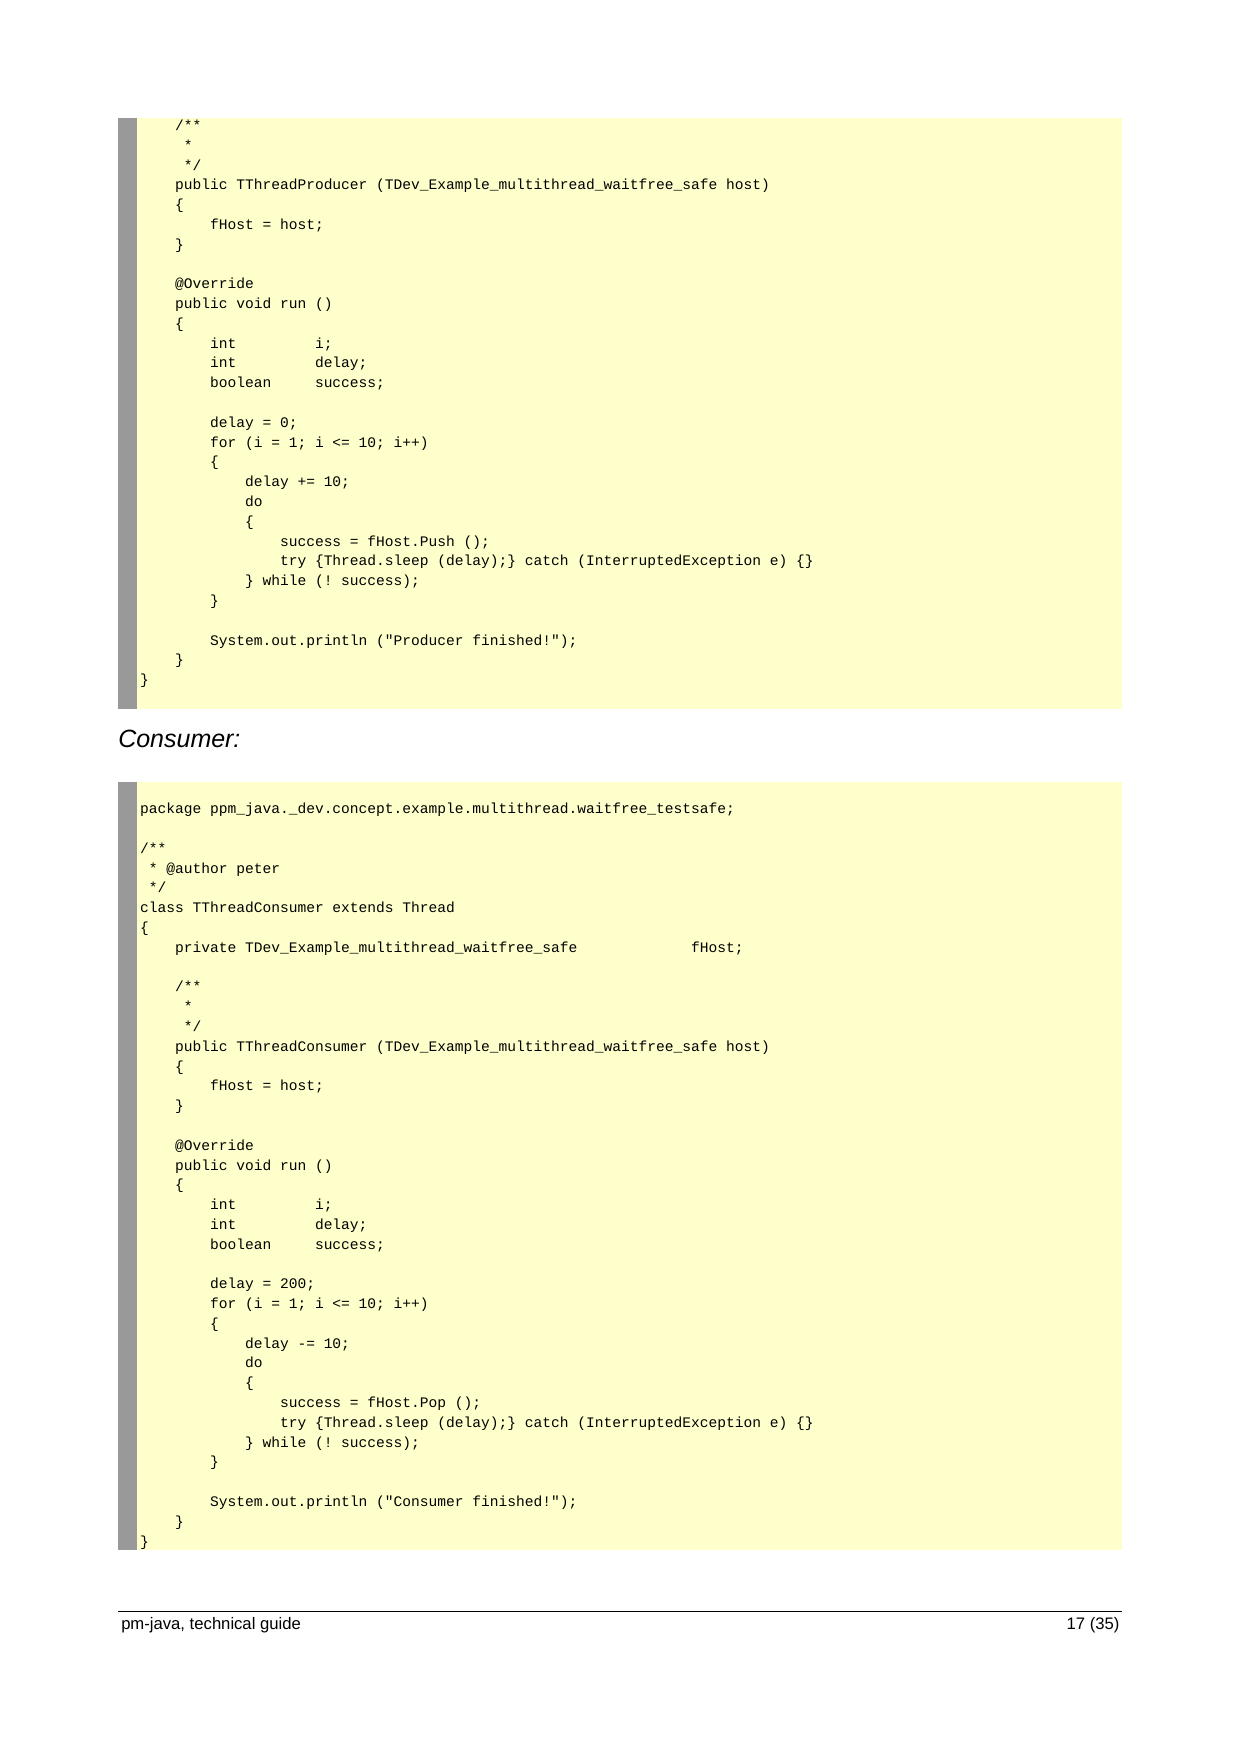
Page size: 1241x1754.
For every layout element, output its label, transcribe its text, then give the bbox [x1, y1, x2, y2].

list * [137, 138, 1122, 154]
list } while (! success); [137, 1435, 1122, 1451]
list try {Thread.sleep (delay);} catch (InterruptedException e) {} [137, 553, 1122, 570]
list int delay; [137, 356, 1122, 372]
list class TThreadConsumer extends Thread [137, 901, 1122, 917]
list public void run () [137, 1158, 1122, 1174]
list { [137, 454, 1122, 471]
list @Override [137, 276, 1122, 293]
list do [137, 494, 1122, 511]
list success = fHost.Push (); [137, 534, 1122, 550]
list int delay; [137, 1217, 1122, 1234]
list delay -= 10; [137, 1336, 1122, 1352]
list /** [137, 118, 1122, 135]
list */ [137, 1019, 1122, 1036]
list } [137, 1455, 1122, 1471]
list } [137, 1534, 1122, 1550]
list private TDev_Example_multithread_waitfree_safe fHost; [137, 940, 1122, 957]
list { [137, 1376, 1122, 1392]
list System.out.println ("Producer finished!"); [137, 633, 1122, 649]
list { [137, 920, 1122, 937]
list } [137, 1514, 1122, 1531]
list int i; [137, 1197, 1122, 1214]
list int i; [137, 336, 1122, 352]
list /** [137, 841, 1122, 858]
list delay = 200; [137, 1277, 1122, 1293]
list * @author peter [137, 861, 1122, 877]
list { [137, 316, 1122, 333]
list } [137, 1098, 1122, 1115]
list public TThreadProducer (TDev_Example_multithread_waitfree_safe host) [137, 177, 1122, 194]
list package ppm_java._dev.concept.example.multithread.waitfree_testsafe; [137, 802, 1122, 818]
text Consumer: [118, 724, 1122, 752]
list try {Thread.sleep (delay);} catch (InterruptedException e) {} [137, 1415, 1122, 1432]
list } [137, 652, 1122, 669]
list public void run () [137, 296, 1122, 313]
list do [137, 1356, 1122, 1372]
list } [137, 237, 1122, 253]
list boolean success; [137, 1237, 1122, 1253]
list { [137, 1059, 1122, 1075]
list /** [137, 980, 1122, 996]
list } while (! success); [137, 573, 1122, 590]
list */ [137, 158, 1122, 174]
list for (i = 1; i <= 10; i++) [137, 435, 1122, 451]
list delay = 0; [137, 415, 1122, 432]
list * [137, 999, 1122, 1016]
list { [137, 197, 1122, 214]
list success = fHost.Pop (); [137, 1395, 1122, 1412]
list @Override [137, 1138, 1122, 1154]
list public TThreadConsumer (TDev_Example_multithread_waitfree_safe host) [137, 1039, 1122, 1056]
list for (i = 1; i <= 10; i++) [137, 1296, 1122, 1313]
list delay += 10; [137, 474, 1122, 491]
list fHost = host; [137, 1079, 1122, 1095]
list } [137, 593, 1122, 610]
list */ [137, 881, 1122, 897]
list System.out.println ("Consumer finished!"); [137, 1494, 1122, 1511]
list fHost = host; [137, 217, 1122, 234]
list boolean success; [137, 375, 1122, 392]
list { [137, 1178, 1122, 1194]
list } [137, 672, 1122, 689]
list { [137, 514, 1122, 531]
list { [137, 1316, 1122, 1333]
